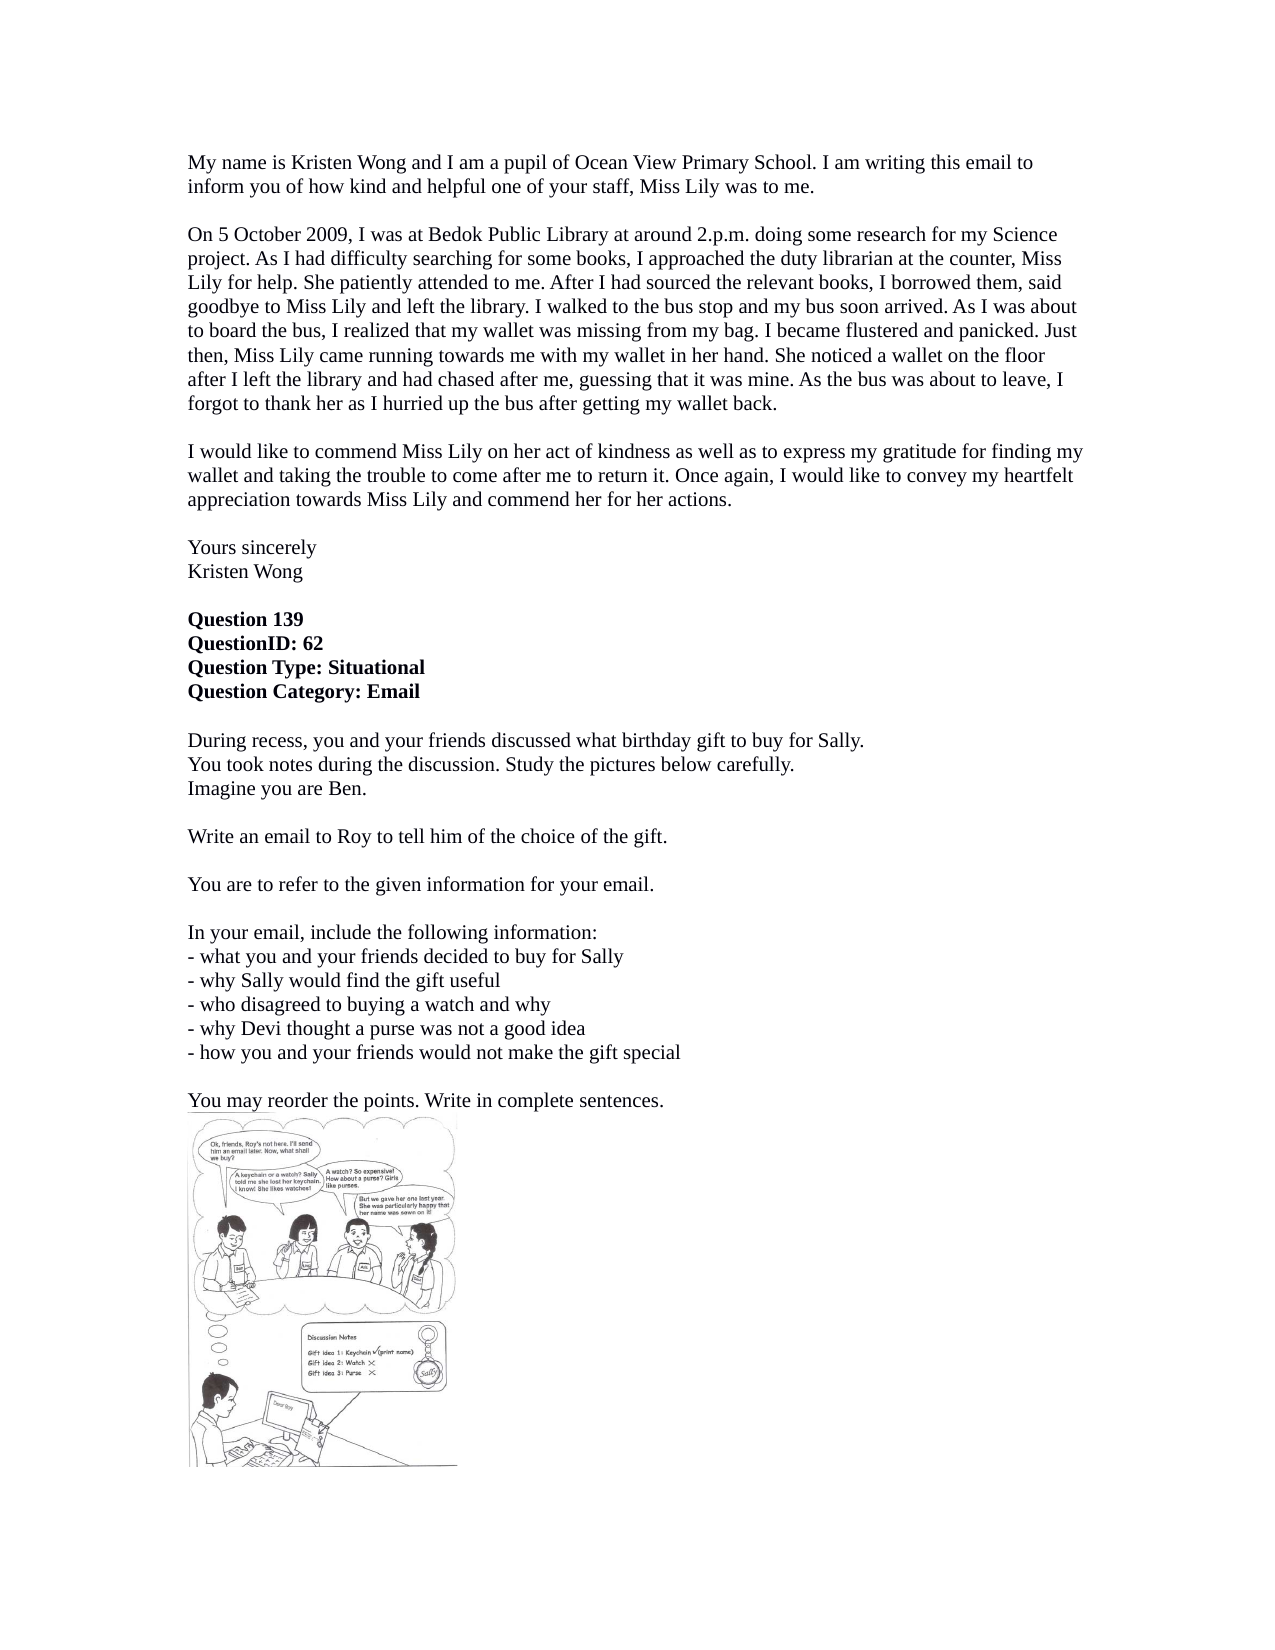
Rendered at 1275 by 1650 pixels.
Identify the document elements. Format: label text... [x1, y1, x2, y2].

text You may reorder the points. Write in complete sentences. [187, 1088, 1087, 1112]
text You are to refer to the given information for your email. [187, 872, 1087, 896]
text Imagine you are Ben. [187, 776, 1087, 800]
picture [187, 1112, 458, 1467]
text - what you and your friends decided to buy for Sally [187, 944, 1087, 968]
text - why Sally would find the gift useful [187, 968, 1087, 992]
text Write an email to Roy to tell him of the choice of the gift. [187, 824, 1087, 848]
text Question Type: Situational [187, 655, 1087, 679]
text Question 139 [187, 607, 1087, 631]
text On 5 October 2009, I was at Bedok Public Library at around 2.p.m. doing some research for my Science project. As I had difficulty searching for some books, I approached the duty librarian at the counter, Miss Lily for help. She patiently attended to me. After I had sourced the relevant books, I borrowed them, said goodbye to Miss Lily and left the library. I walked to the bus stop and my bus soon arrived. As I was about to board the bus, I realized that my wallet was missing from my bag. I became flustered and panicked. Just then, Miss Lily came running towards me with my wallet in her hand. She noticed a wallet on the floor after I left the library and had chased after me, guessing that it was mine. As the bus was about to leave, I forgot to thank her as I hurried up the bus after getting my wallet back. [187, 222, 1087, 415]
text QuestionID: 62 [187, 631, 1087, 655]
text Question Category: Email [187, 679, 1087, 703]
text - who disagreed to buying a watch and why [187, 992, 1087, 1016]
text I would like to commend Miss Lily on her act of kindness as well as to express my gratitude for finding my wallet and taking the trouble to come after me to return it. Once again, I would like to convey my heartfelt appreciation towards Miss Lily and commend her for her actions. [187, 439, 1087, 511]
text Kristen Wong [187, 559, 1087, 583]
text My name is Kristen Wong and I am a pupil of Ocean View Primary School. I am writing this email to inform you of how kind and helpful one of your staff, Miss Lily was to me. [187, 150, 1087, 198]
text Yours sincerely [187, 535, 1087, 559]
text During recess, you and your friends discussed what birthday gift to buy for Sally. [187, 727, 1087, 752]
text You took notes during the discussion. Study the pictures below carefully. [187, 752, 1087, 776]
text - how you and your friends would not make the gift special [187, 1040, 1087, 1064]
text - why Devi thought a purse was not a good idea [187, 1016, 1087, 1040]
text In your email, include the following information: [187, 920, 1087, 944]
